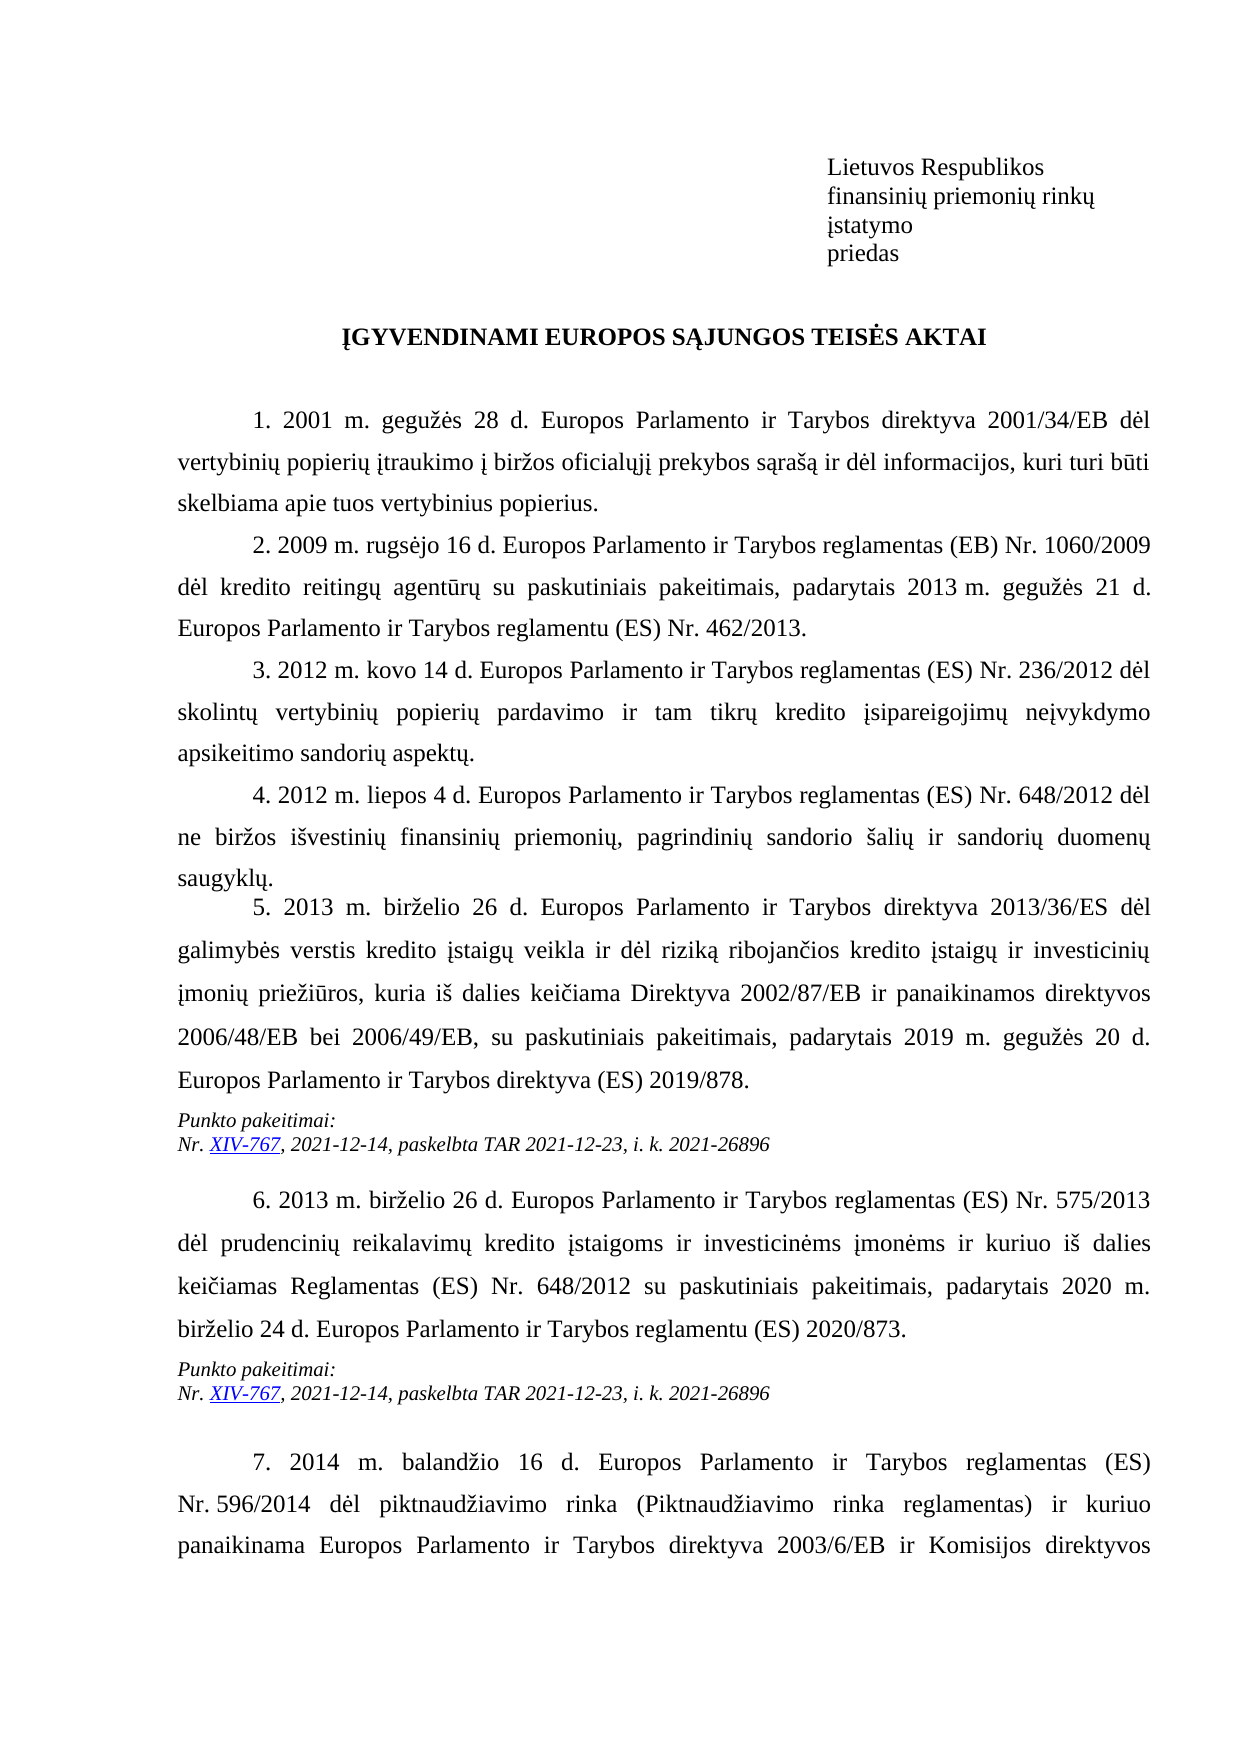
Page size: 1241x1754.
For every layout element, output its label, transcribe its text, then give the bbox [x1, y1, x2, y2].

text Punkto pakeitimai: [177, 1357, 1152, 1381]
text 4. 2012 m. liepos 4 d. Europos Parlamento ir Tarybos reglamentas (ES) Nr. 648/2012 dėl ne biržos išvestinių finansinių priemonių, pagrindinių sandorio šalių ir sandorių duomenų saugyklų. [177, 767, 1152, 892]
text Nr. XIV-767, 2021-12-14, paskelbta TAR 2021-12-23, i. k. 2021-26896 [177, 1132, 1152, 1156]
text 6. 2013 m. birželio 26 d. Europos Parlamento ir Tarybos reglamentas (ES) Nr. 575/2013 dėl prudencinių reikalavimų kredito įstaigoms ir investicinėms įmonėms ir kuriuo iš dalies keičiamas Reglamentas (ES) Nr. 648/2012 su paskutiniais pakeitimais, padarytais 2020 m. birželio 24 d. Europos Parlamento ir Tarybos reglamentu (ES) 2020/873. [177, 1185, 1152, 1343]
text Punkto pakeitimai: [177, 1108, 1152, 1132]
text įstatymo [177, 210, 1152, 238]
text 1. 2001 m. gegužės 28 d. Europos Parlamento ir Tarybos direktyva 2001/34/EB dėl vertybinių popierių įtraukimo į biržos oficialųjį prekybos sąrašą ir dėl informacijos, kuri turi būti skelbiama apie tuos vertybinius popierius. [177, 392, 1152, 517]
text 7. 2014 m. balandžio 16 d. Europos Parlamento ir Tarybos reglamentas (ES) Nr. 596/2014 dėl piktnaudžiavimo rinka (Piktnaudžiavimo rinka reglamentas) ir kuriuo panaikinama Europos Parlamento ir Tarybos direktyva 2003/6/EB ir Komisijos direktyvos [177, 1434, 1152, 1559]
text 2. 2009 m. rugsėjo 16 d. Europos Parlamento ir Tarybos reglamentas (EB) Nr. 1060/2009 dėl kredito reitingų agentūrų su paskutiniais pakeitimais, padarytais 2013 m. gegužės 21 d. Europos Parlamento ir Tarybos reglamentu (ES) Nr. 462/2013. [177, 517, 1152, 642]
text Lietuvos Respublikos [177, 152, 1152, 181]
text 3. 2012 m. kovo 14 d. Europos Parlamento ir Tarybos reglamentas (ES) Nr. 236/2012 dėl skolintų vertybinių popierių pardavimo ir tam tikrų kredito įsipareigojimų neįvykdymo apsikeitimo sandorių aspektų. [177, 642, 1152, 767]
text priedas [177, 238, 1152, 267]
text ĮGYVENDINAMI EUROPOS SĄJUNGOS TEISĖS AKTAI [177, 309, 1152, 351]
text 5. 2013 m. birželio 26 d. Europos Parlamento ir Tarybos direktyva 2013/36/ES dėl galimybės verstis kredito įstaigų veikla ir dėl riziką ribojančios kredito įstaigų ir investicinių įmonių priežiūros, kuria iš dalies keičiama Direktyva 2002/87/EB ir panaikinamos direktyvos 2006/48/EB bei 2006/49/EB, su paskutiniais pakeitimais, padarytais 2019 m. gegužės 20 d. Europos Parlamento ir Tarybos direktyva (ES) 2019/878. [177, 892, 1152, 1093]
text Nr. XIV-767, 2021-12-14, paskelbta TAR 2021-12-23, i. k. 2021-26896 [177, 1381, 1152, 1405]
text finansinių priemonių rinkų [177, 181, 1152, 210]
